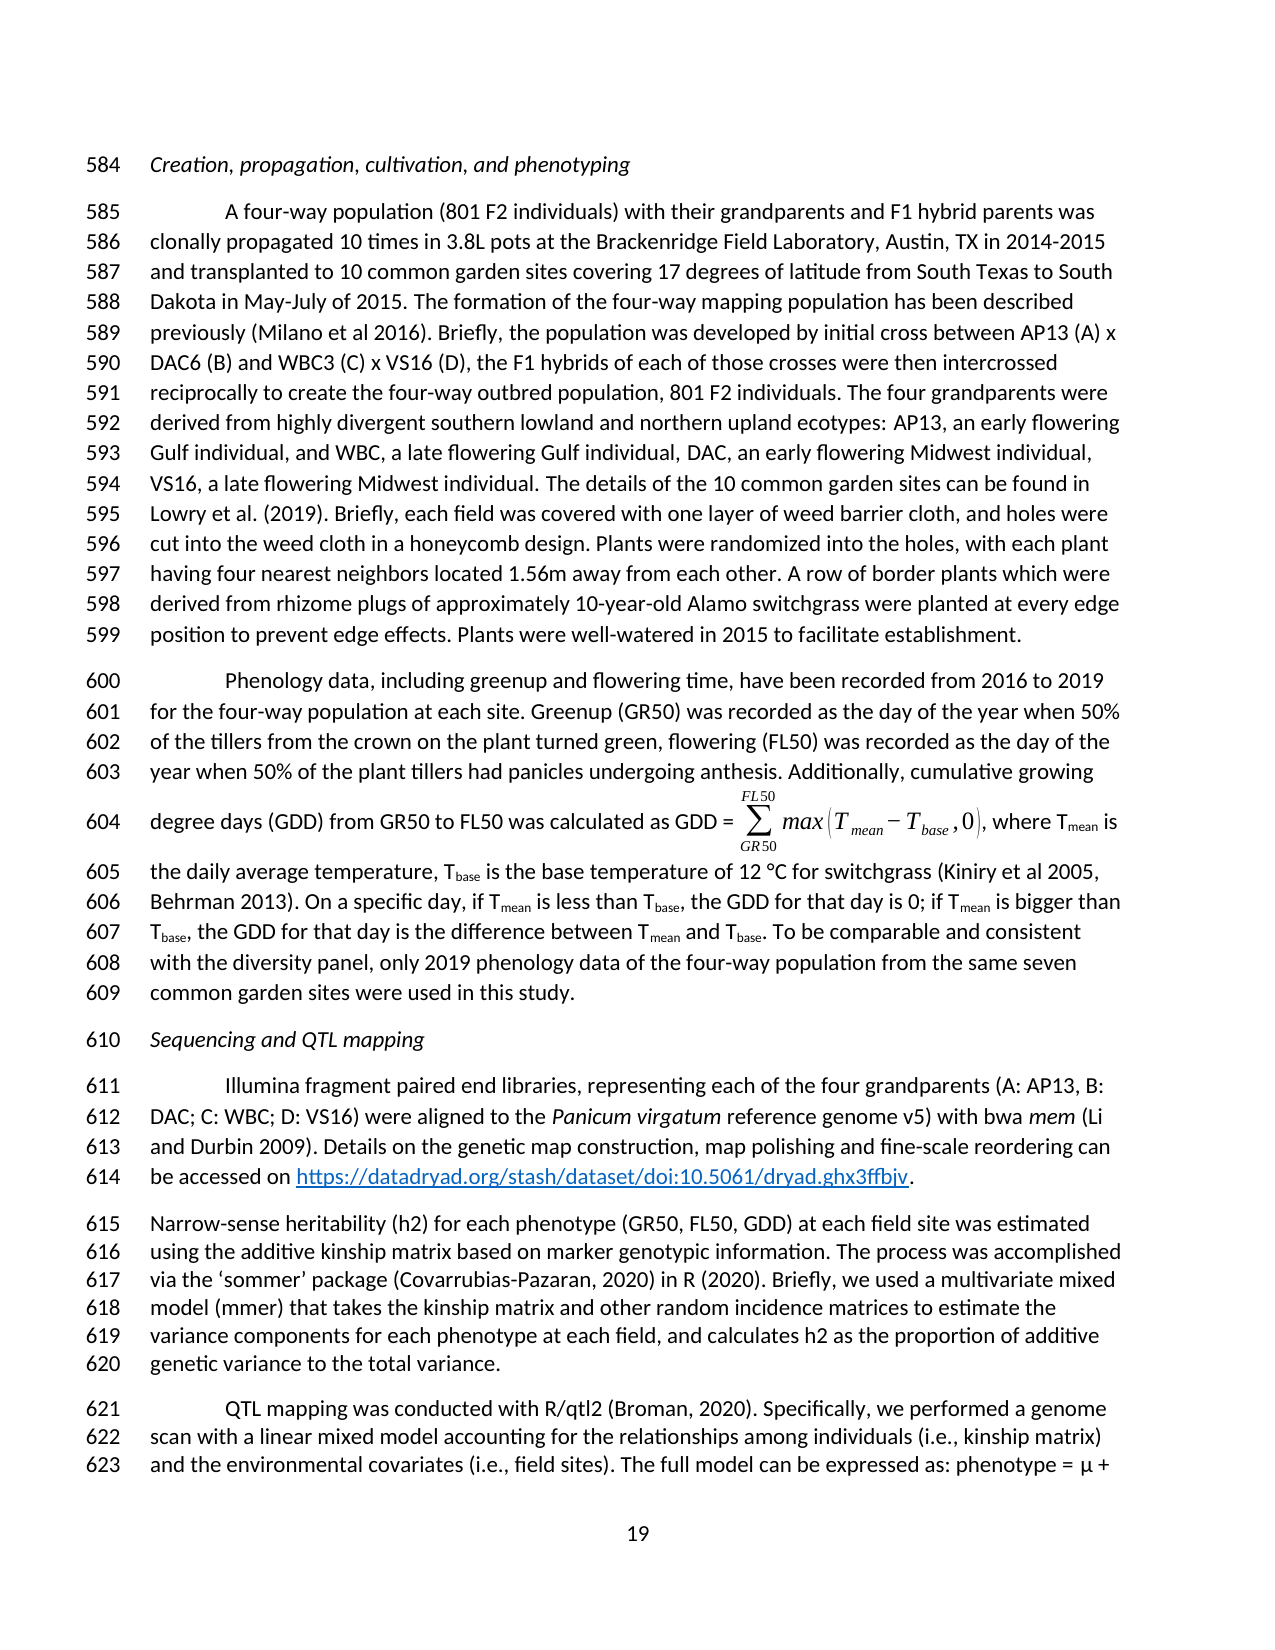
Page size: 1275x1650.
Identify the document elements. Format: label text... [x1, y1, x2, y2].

text A four-way population (801 F2 individuals) with their grandparents and F1 hybrid parents was clonally propagated 10 times in 3.8L pots at the Brackenridge Field Laboratory, Austin, TX in 2014-2015 and transplanted to 10 common garden sites covering 17 degrees of latitude from South Texas to South Dakota in May-July of 2015. The formation of the four-way mapping population has been described previously (Milano et al 2016). Briefly, the population was developed by initial cross between AP13 (A) x DAC6 (B) and WBC3 (C) x VS16 (D), the F1 hybrids of each of those crosses were then intercrossed reciprocally to create the four-way outbred population, 801 F2 individuals. The four grandparents were derived from highly divergent southern lowland and northern upland ecotypes: AP13, an early flowering Gulf individual, and WBC, a late flowering Gulf individual, DAC, an early flowering Midwest individual, VS16, a late flowering Midwest individual. The details of the 10 common garden sites can be found in Lowry et al. (2019). Briefly, each field was covered with one layer of weed barrier cloth, and holes were cut into the weed cloth in a honeycomb design. Plants were randomized into the holes, with each plant having four nearest neighbors located 1.56m away from each other. A row of border plants which were derived from rhizome plugs of approximately 10-year-old Alamo switchgrass were planted at every edge position to prevent edge effects. Plants were well-watered in 2015 to facilitate establishment. [150, 197, 1125, 648]
text Sequencing and QTL mapping [150, 1025, 1125, 1053]
text Creation, propagation, cultivation, and phenotyping [150, 150, 1125, 178]
text Phenology data, including greenup and flowering time, have been recorded from 2016 to 2019 for the four-way population at each site. Greenup (GR50) was recorded as the day of the year when 50% of the tillers from the crown on the plant turned green, flowering (FL50) was recorded as the day of the year when 50% of the plant tillers had panicles undergoing anthesis. Additionally, cumulative growing degree days (GDD) from GR50 to FL50 was calculated as GDD = , where Tmean is the daily average temperature, Tbase is the base temperature of 12 °C for switchgrass (Kiniry et al 2005, Behrman 2013). On a specific day, if Tmean is less than Tbase, the GDD for that day is 0; if Tmean is bigger than Tbase, the GDD for that day is the difference between Tmean and Tbase. To be comparable and consistent with the diversity panel, only 2019 phenology data of the four-way population from the same seven common garden sites were used in this study. [150, 667, 1125, 1006]
text QTL mapping was conducted with R/qtl2 (Broman, 2020). Specifically, we performed a genome scan with a linear mixed model accounting for the relationships among individuals (i.e., kinship matrix) and the environmental covariates (i.e., field sites). The full model can be expressed as: phenotype = µ + [150, 1394, 1125, 1478]
text Narrow-sense heritability (h2) for each phenotype (GR50, FL50, GDD) at each field site was estimated using the additive kinship matrix based on marker genotypic information. The process was accomplished via the ‘sommer’ package (Covarrubias-Pazaran, 2020) in R (2020). Briefly, we used a multivariate mixed model (mmer) that takes the kinship matrix and other random incidence matrices to estimate the variance components for each phenotype at each field, and calculates h2 as the proportion of additive genetic variance to the total variance. [150, 1209, 1125, 1377]
text Illumina fragment paired end libraries, representing each of the four grandparents (A: AP13, B: DAC; C: WBC; D: VS16) were aligned to the Panicum virgatum reference genome v5) with bwa mem (Li and Durbin 2009). Details on the genetic map construction, map polishing and fine-scale reordering can be accessed on https://datadryad.org/stash/dataset/doi:10.5061/dryad.ghx3ffbjv. [150, 1072, 1125, 1190]
